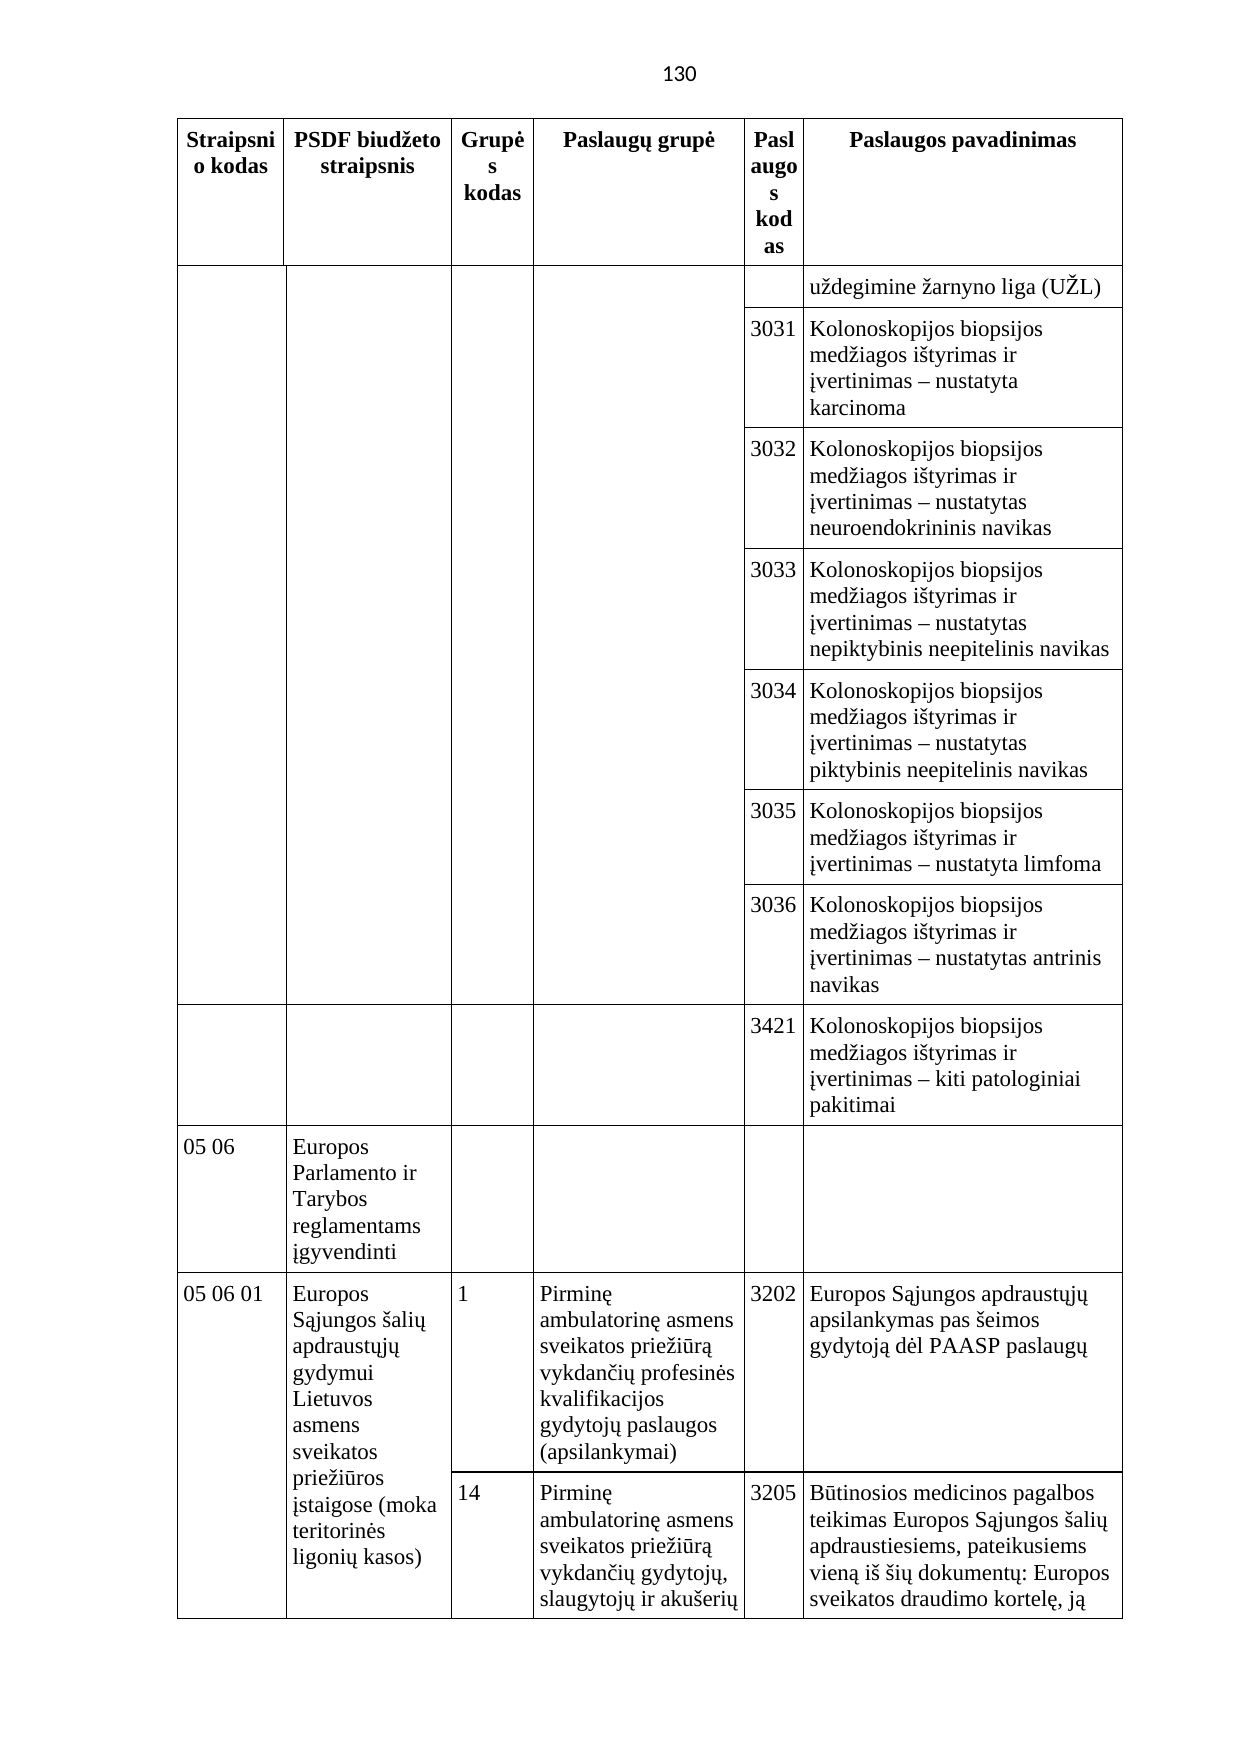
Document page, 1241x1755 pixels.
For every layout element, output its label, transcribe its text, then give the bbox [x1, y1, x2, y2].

table_cell [287, 884, 451, 1004]
table_cell Europos Sąjungos apdraustųjų apsilankymas pas šeimos gydytoją dėl PAASP paslaugų [804, 1273, 1122, 1471]
table_cell 1 [452, 1273, 533, 1471]
table_cell [452, 1126, 533, 1272]
table_cell [745, 266, 803, 307]
table_cell [287, 669, 451, 789]
table_cell [287, 307, 451, 427]
table_cell Pirminę ambulatorinę asmens sveikatos priežiūrą vykdančių profesinės kvalifikacijos gydytojų paslaugos (apsilankymai) [534, 1273, 744, 1471]
table_cell [452, 884, 533, 1004]
table_header Paslaugos kodas [745, 119, 803, 265]
table_cell 3205 [745, 1473, 803, 1618]
table_cell [452, 548, 533, 668]
table_cell [287, 1005, 451, 1125]
table_cell Pirminę ambulatorinę asmens sveikatos priežiūrą vykdančių gydytojų, slaugytojų ir akušerių [534, 1473, 744, 1618]
table_cell [178, 669, 286, 789]
table_cell 05 06 01 [178, 1273, 286, 1618]
table_cell [452, 669, 533, 789]
table_cell 3036 [745, 885, 803, 1004]
table_cell Kolonoskopijos biopsijos medžiagos ištyrimas ir įvertinimas – nustatytas antrinis navikas [804, 885, 1122, 1004]
table_cell Europos Parlamento ir Tarybos reglamentams įgyvendinti [287, 1126, 451, 1272]
table_cell [534, 1126, 744, 1272]
table_cell [534, 307, 744, 427]
table_cell Kolonoskopijos biopsijos medžiagos ištyrimas ir įvertinimas – nustatyta limfoma [804, 790, 1122, 883]
table_cell 3033 [745, 549, 803, 668]
table_cell [178, 427, 286, 548]
table_header Straipsnio kodas [178, 119, 283, 265]
table_cell [178, 884, 286, 1004]
table_cell Kolonoskopijos biopsijos medžiagos ištyrimas ir įvertinimas – nustatytas nepiktybinis neepitelinis navikas [804, 549, 1122, 668]
table_cell Kolonoskopijos biopsijos medžiagos ištyrimas ir įvertinimas – kiti patologiniai pakitimai [804, 1005, 1122, 1125]
table_header PSDF biudžeto straipsnis [284, 119, 451, 265]
table_cell [804, 1126, 1122, 1272]
table_cell [452, 789, 533, 883]
table_cell 3032 [745, 428, 803, 548]
table_cell [534, 548, 744, 668]
table_cell [534, 669, 744, 789]
table_cell [452, 307, 533, 427]
table_cell 05 06 [178, 1126, 286, 1272]
table_cell Europos Sąjungos šalių apdraustųjų gydymui Lietuvos asmens sveikatos priežiūros įstaigose (moka teritorinės ligonių kasos) [287, 1273, 451, 1618]
table_cell [452, 266, 533, 307]
table_cell [178, 548, 286, 668]
table_cell 3031 [745, 308, 803, 427]
table_cell [287, 548, 451, 668]
table_cell [178, 789, 286, 883]
table_cell Būtinosios medicinos pagalbos teikimas Europos Sąjungos šalių apdraustiesiems, pateikusiems vieną iš šių dokumentų: Europos sveikatos draudimo kortelę, ją [804, 1473, 1122, 1618]
table_cell [534, 1005, 744, 1125]
table_cell 3421 [745, 1005, 803, 1125]
table_cell [178, 266, 286, 307]
table_cell Kolonoskopijos biopsijos medžiagos ištyrimas ir įvertinimas – nustatytas piktybinis neepitelinis navikas [804, 670, 1122, 789]
table_cell 3034 [745, 670, 803, 789]
table_cell Kolonoskopijos biopsijos medžiagos ištyrimas ir įvertinimas – nustatytas neuroendokrininis navikas [804, 428, 1122, 548]
table_header Grupės kodas [452, 119, 533, 265]
table_cell [287, 427, 451, 548]
table_cell [178, 307, 286, 427]
table_cell [745, 1126, 803, 1272]
table_cell [534, 884, 744, 1004]
table_cell [287, 789, 451, 883]
table_cell 3035 [745, 790, 803, 883]
table_cell [452, 1005, 533, 1125]
table_header Paslaugos pavadinimas [804, 119, 1122, 265]
table_cell [534, 789, 744, 883]
table_cell [534, 266, 744, 307]
table_cell 14 [452, 1473, 533, 1618]
table_cell Kolonoskopijos biopsijos medžiagos ištyrimas ir įvertinimas – nustatyta karcinoma [804, 308, 1122, 427]
table_cell [452, 427, 533, 548]
table_header Paslaugų grupė [534, 119, 744, 265]
table_cell uždegimine žarnyno liga (UŽL) [804, 266, 1122, 307]
table_cell [534, 427, 744, 548]
table_cell [287, 266, 451, 307]
table_cell 3202 [745, 1273, 803, 1471]
table_cell [178, 1005, 286, 1125]
